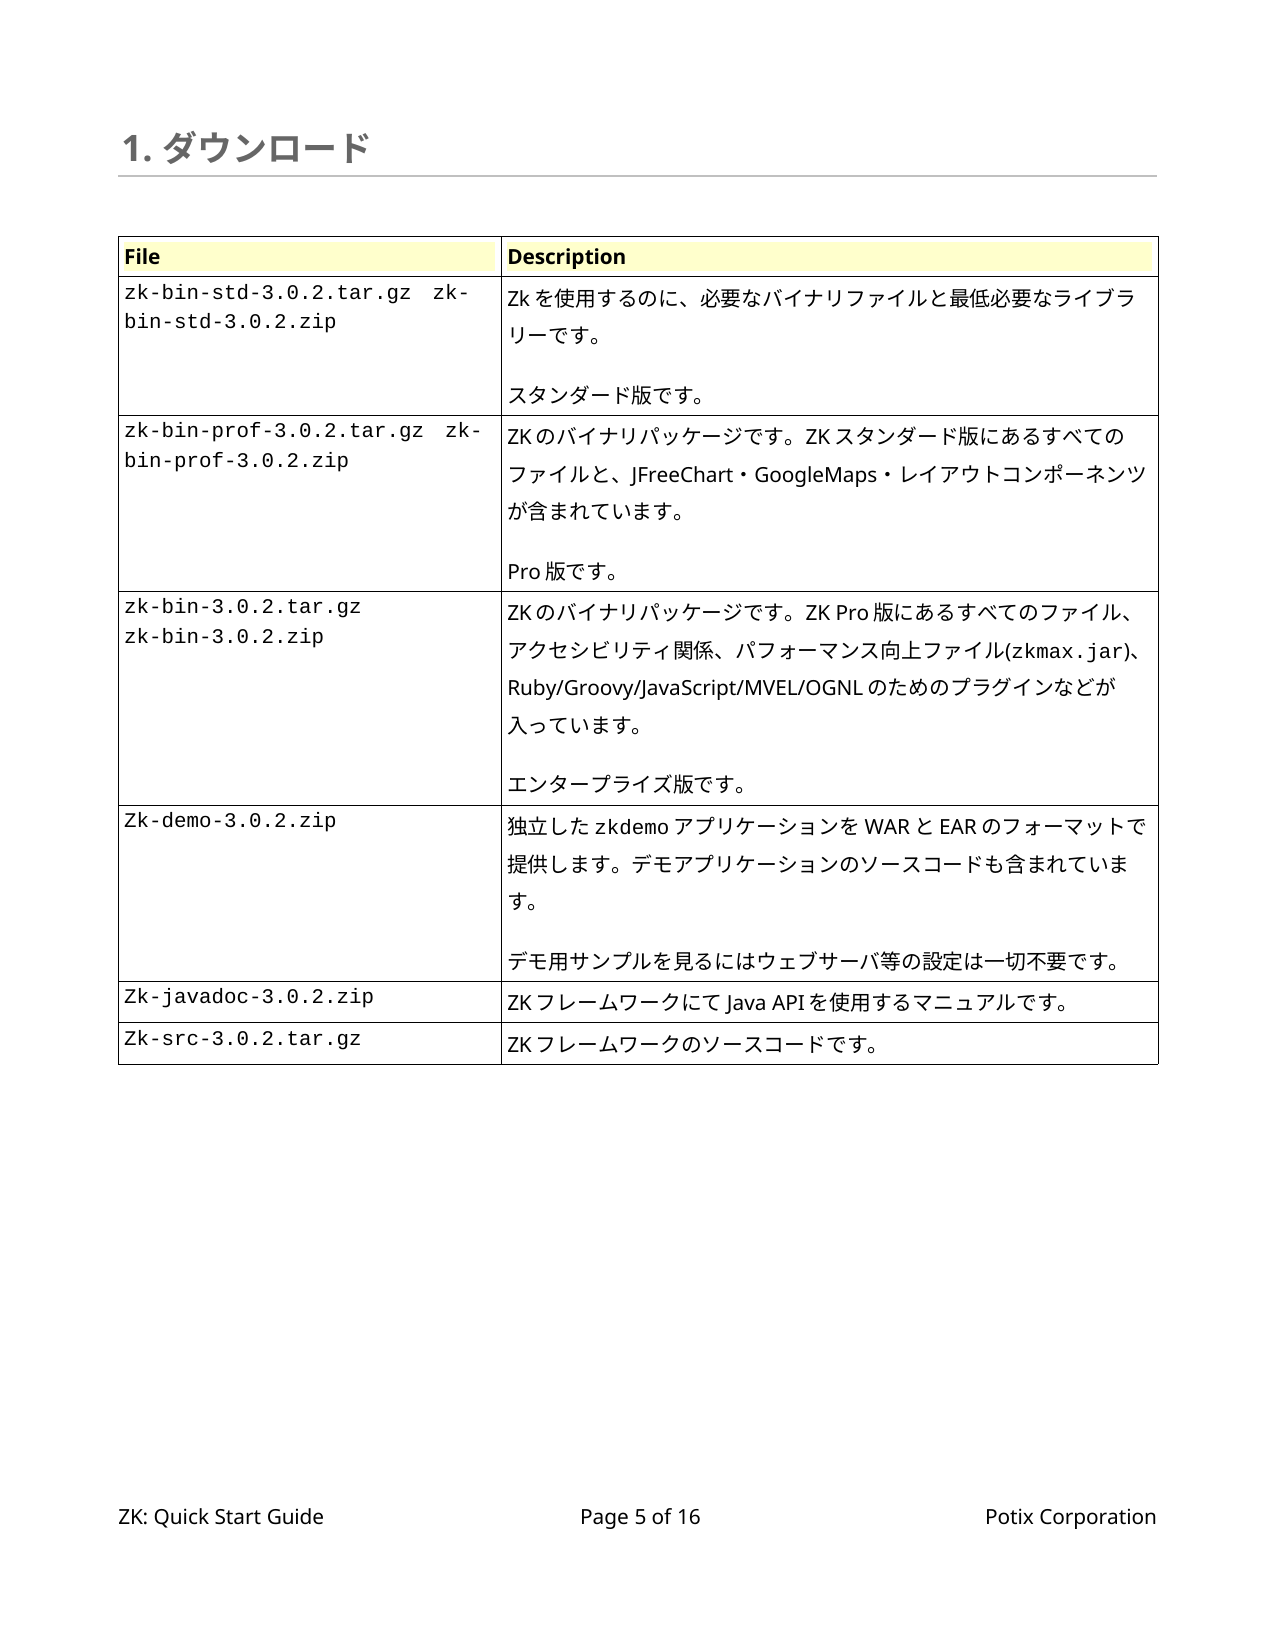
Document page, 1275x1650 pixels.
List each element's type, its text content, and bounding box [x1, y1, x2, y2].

table_cell ZKフレームワークにてJava APIを使用するマニュアルです。 [502, 982, 1158, 1022]
table_cell zk-bin-prof-3.0.2.tar.gz zk-bin-prof-3.0.2.zip [119, 416, 501, 591]
table_cell ZKのバイナリパッケージです。ZKスタンダード版にあるすべてのファイルと、JFreeChart・GoogleMaps・レイアウトコンポーネンツが含まれています。 Pro版です。 [502, 416, 1158, 591]
table_cell ZKフレームワークのソースコードです。 [502, 1023, 1158, 1064]
table_cell Zk-src-3.0.2.tar.gz [119, 1023, 501, 1064]
table_cell Zk-demo-3.0.2.zip [119, 806, 501, 981]
table_cell Zkを使用するのに、必要なバイナリファイルと最低必要なライブラリーです。 スタンダード版です。 [502, 277, 1158, 415]
table_cell zk-bin-3.0.2.tar.gz zk-bin-3.0.2.zip [119, 592, 501, 805]
table_cell zk-bin-std-3.0.2.tar.gz zk-bin-std-3.0.2.zip [119, 277, 501, 415]
table_cell Zk-javadoc-3.0.2.zip [119, 982, 501, 1022]
table_header Description [502, 237, 1158, 276]
subtitle 1. ダウンロード [118, 118, 1157, 175]
table_cell 独立したzkdemoアプリケーションをWARとEARのフォーマットで提供します。デモアプリケーションのソースコードも含まれています。 デモ用サンプルを見るにはウェブサーバ等の設定は一切不要です。 [502, 806, 1158, 981]
table_cell ZKのバイナリパッケージです。ZK Pro版にあるすべてのファイル、アクセシビリティ関係、パフォーマンス向上ファイル(zkmax.jar)、 Ruby/Groovy/JavaScript/MVEL/OGNLのためのプラグインなどが入っています。 エンタープライズ版です。 [502, 592, 1158, 805]
table_header File [119, 237, 501, 276]
